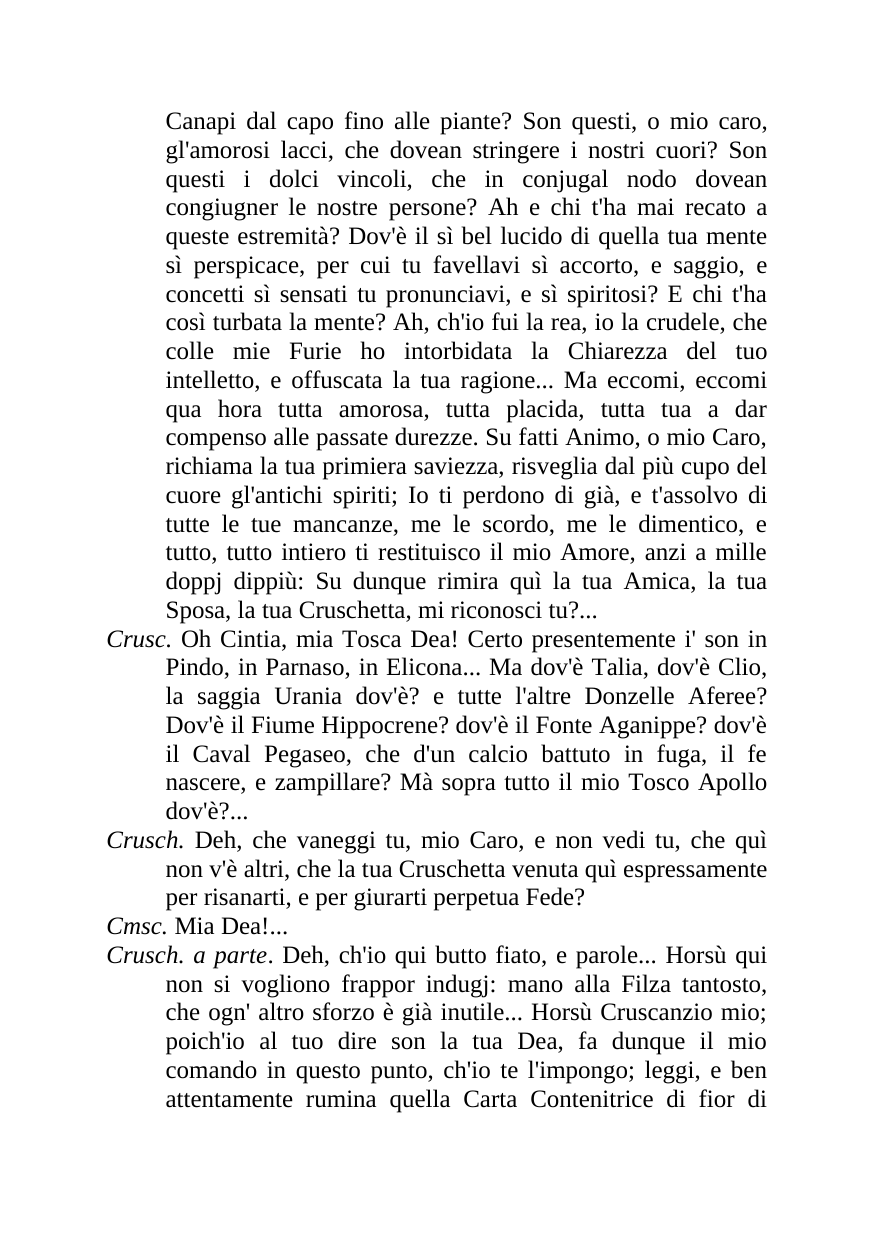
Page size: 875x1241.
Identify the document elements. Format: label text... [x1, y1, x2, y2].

text Cmsc. Mia Dea!... [106, 911, 768, 940]
text Crusc. Oh Cintia, mia Tosca Dea! Certo presentemente i' son in Pindo, in Parnaso, in Elicona... Ma dov'è Talia, dov'è Clio, la saggia Urania dov'è? e tutte l'altre Donzelle Aferee? Dov'è il Fiume Hippocrene? dov'è il Fonte Aganippe? dov'è il Caval Pegaseo, che d'un calcio battuto in fuga, il fe nascere, e zampillare? Mà sopra tutto il mio Tosco Apollo dov'è?... [106, 624, 768, 825]
text Crusch. Deh, che vaneggi tu, mio Caro, e non vedi tu, che quì non v'è altri, che la tua Cruschetta venuta quì espressamente per risanarti, e per giurarti perpetua Fede? [106, 825, 768, 911]
text Canapi dal capo fino alle piante? Son questi, o mio caro, gl'amorosi lacci, che dovean stringere i nostri cuori? Son questi i dolci vincoli, che in conjugal nodo dovean congiugner le nostre persone? Ah e chi t'ha mai recato a queste estremità? Dov'è il sì bel lucido di quella tua mente sì perspicace, per cui tu favellavi sì accorto, e saggio, e concetti sì sensati tu pronunciavi, e sì spiritosi? E chi t'ha così turbata la mente? Ah, ch'io fui la rea, io la crudele, che colle mie Furie ho intorbidata la Chiarezza del tuo intelletto, e offuscata la tua ragione... Ma eccomi, eccomi qua hora tutta amorosa, tutta placida, tutta tua a dar compenso alle passate durezze. Su fatti Animo, o mio Caro, richiama la tua primiera saviezza, risveglia dal più cupo del cuore gl'antichi spiriti; Io ti perdono di già, e t'assolvo di tutte le tue mancanze, me le scordo, me le dimentico, e tutto, tutto intiero ti restituisco il mio Amore, anzi a mille doppj dippiù: Su dunque rimira quì la tua Amica, la tua Sposa, la tua Cruschetta, mi riconosci tu?... [106, 106, 768, 624]
text Crusch. a parte. Deh, ch'io qui butto fiato, e parole... Horsù qui non si vogliono frappor indugj: mano alla Filza tantosto, che ogn' altro sforzo è già inutile... Horsù Cruscanzio mio; poich'io al tuo dire son la tua Dea, fa dunque il mio comando in questo punto, ch'io te l'impongo; leggi, e ben attentamente rumina quella Carta Contenitrice di fior di [106, 940, 768, 1112]
